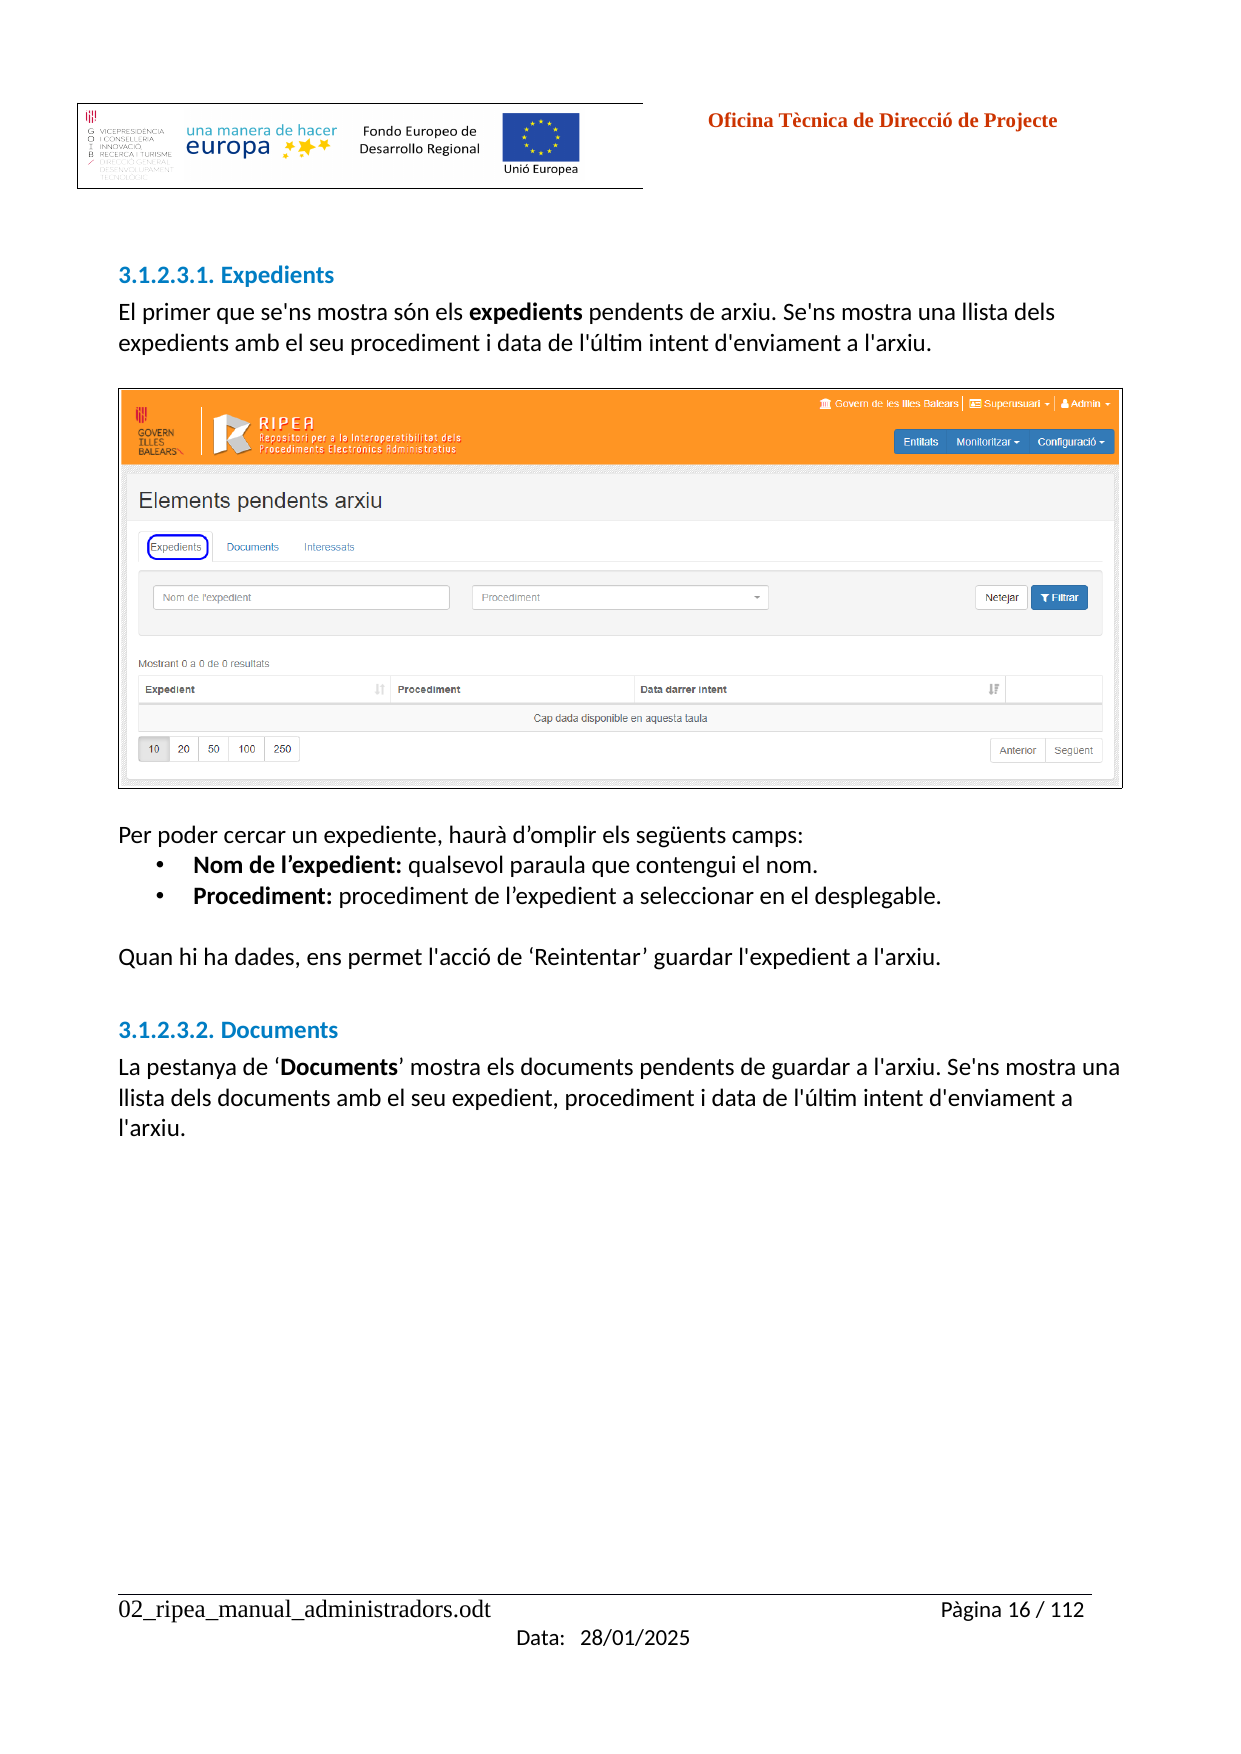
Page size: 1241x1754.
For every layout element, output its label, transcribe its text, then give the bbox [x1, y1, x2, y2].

picture [82, 108, 178, 182]
list Procediment: procediment de l’expedient a seleccionar en el desplegable. [156, 880, 1122, 910]
text Quan hi ha dades, ens permet l'acció de ‘Reintentar’ guardar l'expedient a l'arxiu. [118, 941, 1122, 971]
subtitle 3.1.2.3.1. Expedients [118, 259, 1122, 290]
picture [184, 108, 585, 182]
text Per poder cercar un expediente, haurà d’omplir els següents camps: [118, 819, 1122, 849]
subtitle 3.1.2.3.2. Documents [118, 1014, 1122, 1045]
text La pestanya de ‘Documents’ mostra els documents pendents de guardar a l'arxiu. Se'ns mostra una llista dels documents amb el seu expedient, procediment i data de l'últim intent d'enviament a l'arxiu. [118, 1051, 1122, 1143]
text El primer que se'ns mostra són els expedients pendents de arxiu. Se'ns mostra una llista dels expedients amb el seu procediment i data de l'últim intent d'enviament a l'arxiu. [118, 296, 1122, 357]
picture [121, 390, 1119, 786]
list Nom de l’expedient: qualsevol paraula que contengui el nom. [156, 849, 1122, 880]
